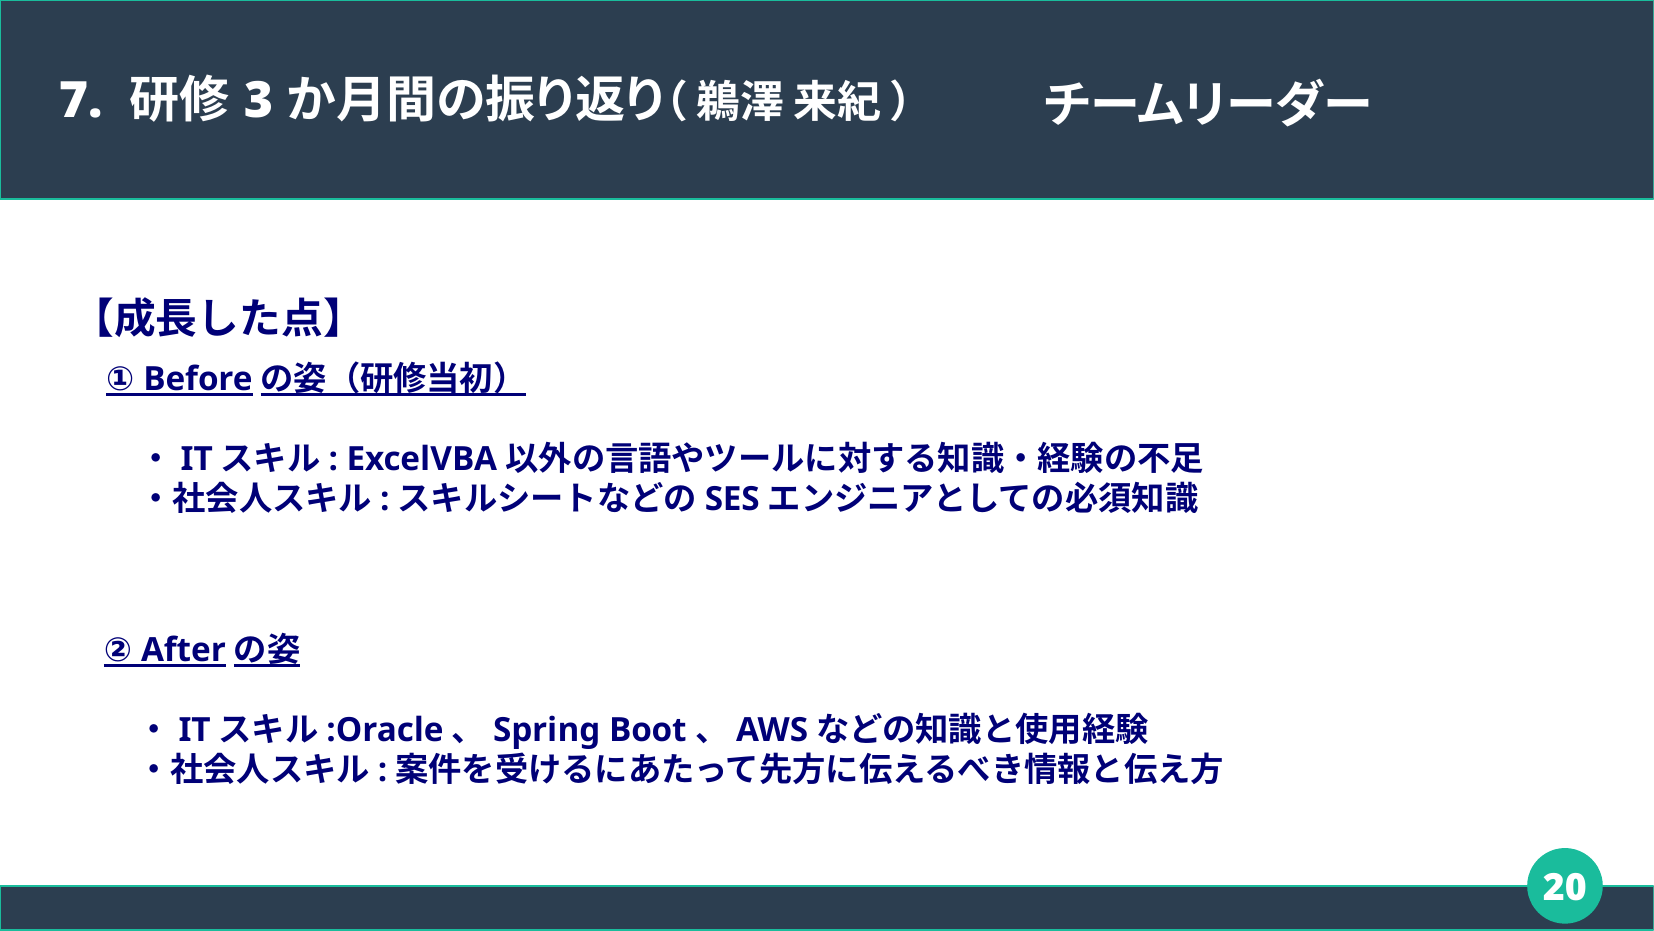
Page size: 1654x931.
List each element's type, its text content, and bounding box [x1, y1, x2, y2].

text_box ② Afterの姿 ・ITスキル:Oracle、Spring Boot、AWSなどの知識と使用経験 ・社会人スキル:案件を受けるにあたって先方に伝えるべき情報と伝え方 [86, 619, 1563, 798]
text_box チームリーダー [1029, 66, 1559, 137]
text_box 【成長した点】 [57, 271, 1535, 357]
title 7. 研修3か月間の振り返り（ 鵜澤 来紀 ） [59, 37, 1595, 156]
text_box ① Beforeの姿（研修当初） ・ITスキル: ExcelVBA以外の言語やツールに対する知識・経験の不足 ・社会人スキル:スキルシートなどのSESエンジニアとしての必須知識 [88, 348, 1565, 526]
